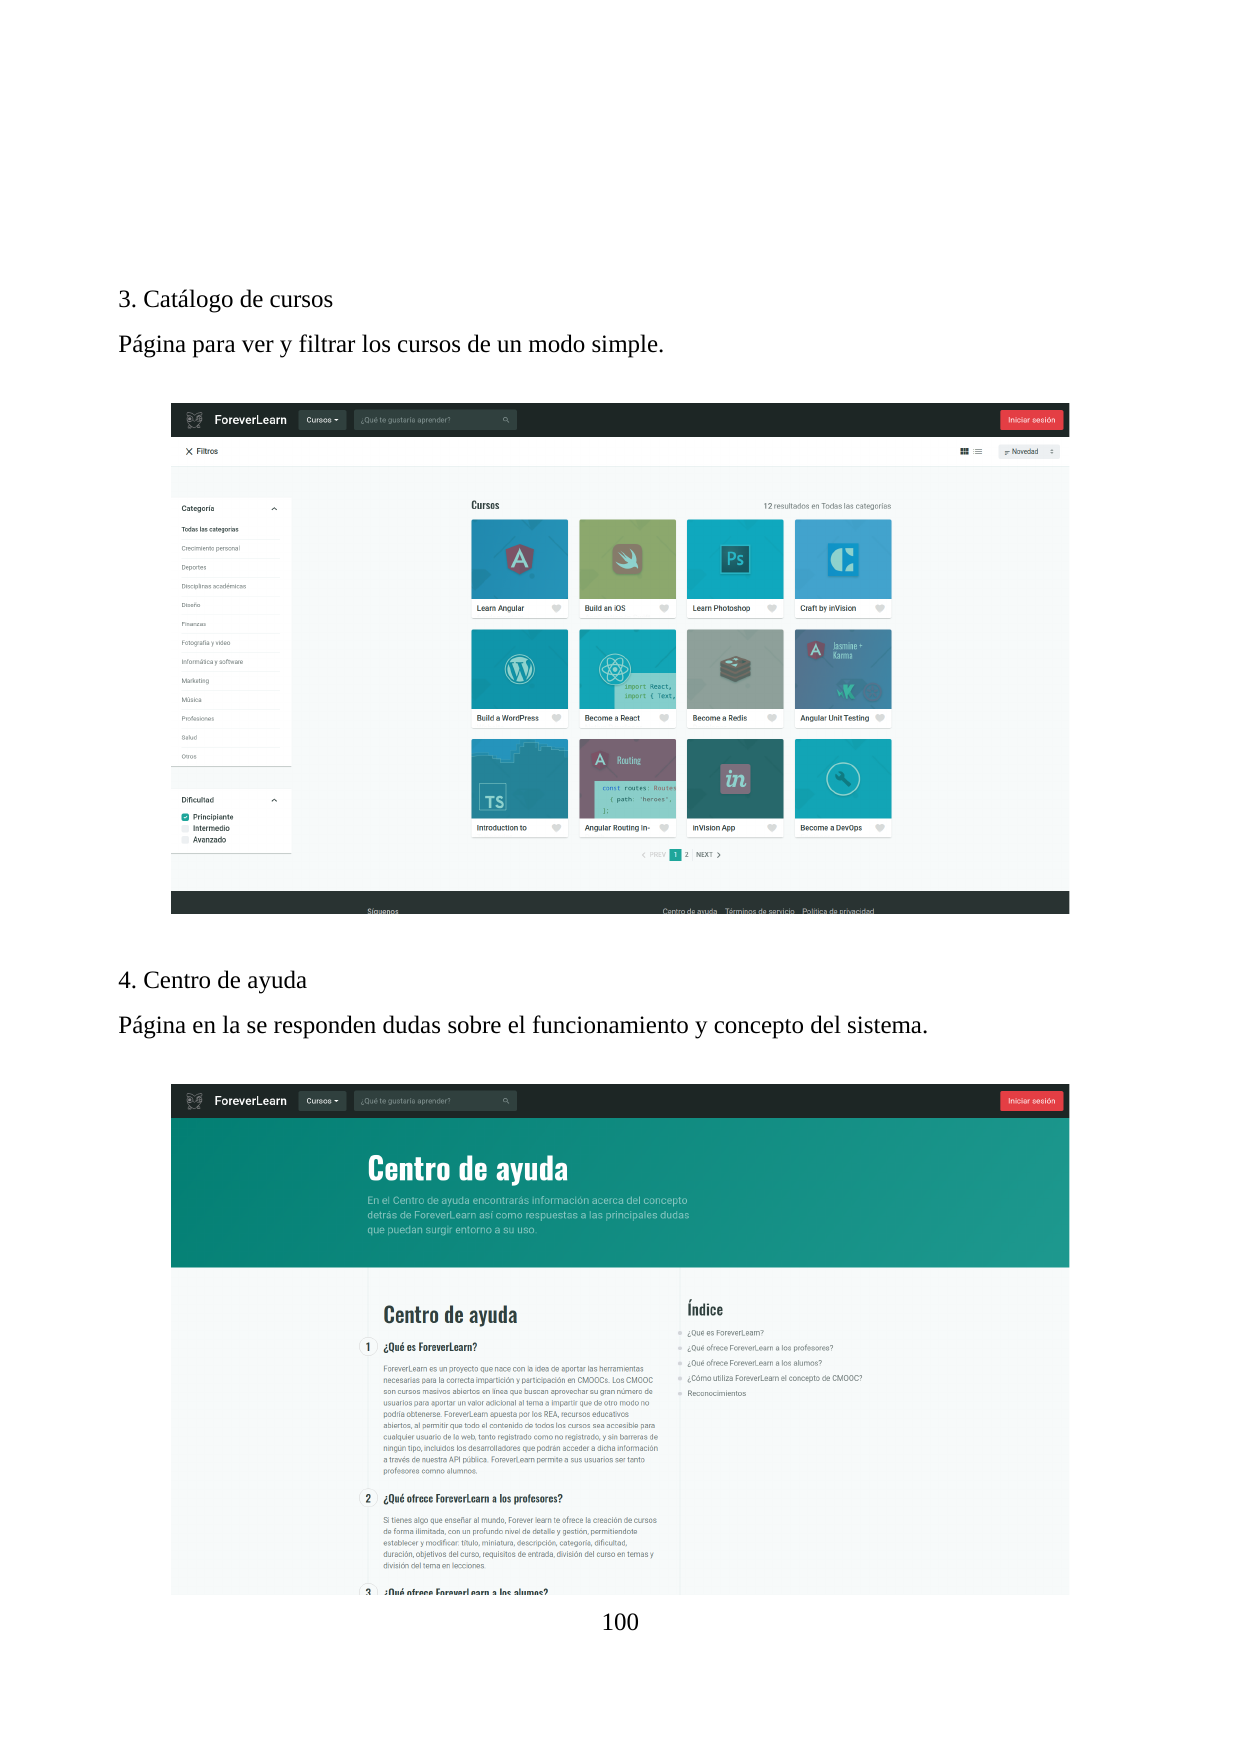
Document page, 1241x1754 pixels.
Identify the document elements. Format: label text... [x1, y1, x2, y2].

picture [171, 1084, 1070, 1595]
text Página para ver y filtrar los cursos de un modo simple. [118, 329, 1017, 358]
text 3. Catálogo de cursos [118, 284, 1017, 313]
text Página en la se responden dudas sobre el funcionamiento y concepto del sistema. [118, 1011, 1017, 1039]
picture [171, 403, 1070, 914]
text 4. Centro de ayuda [118, 965, 1017, 994]
